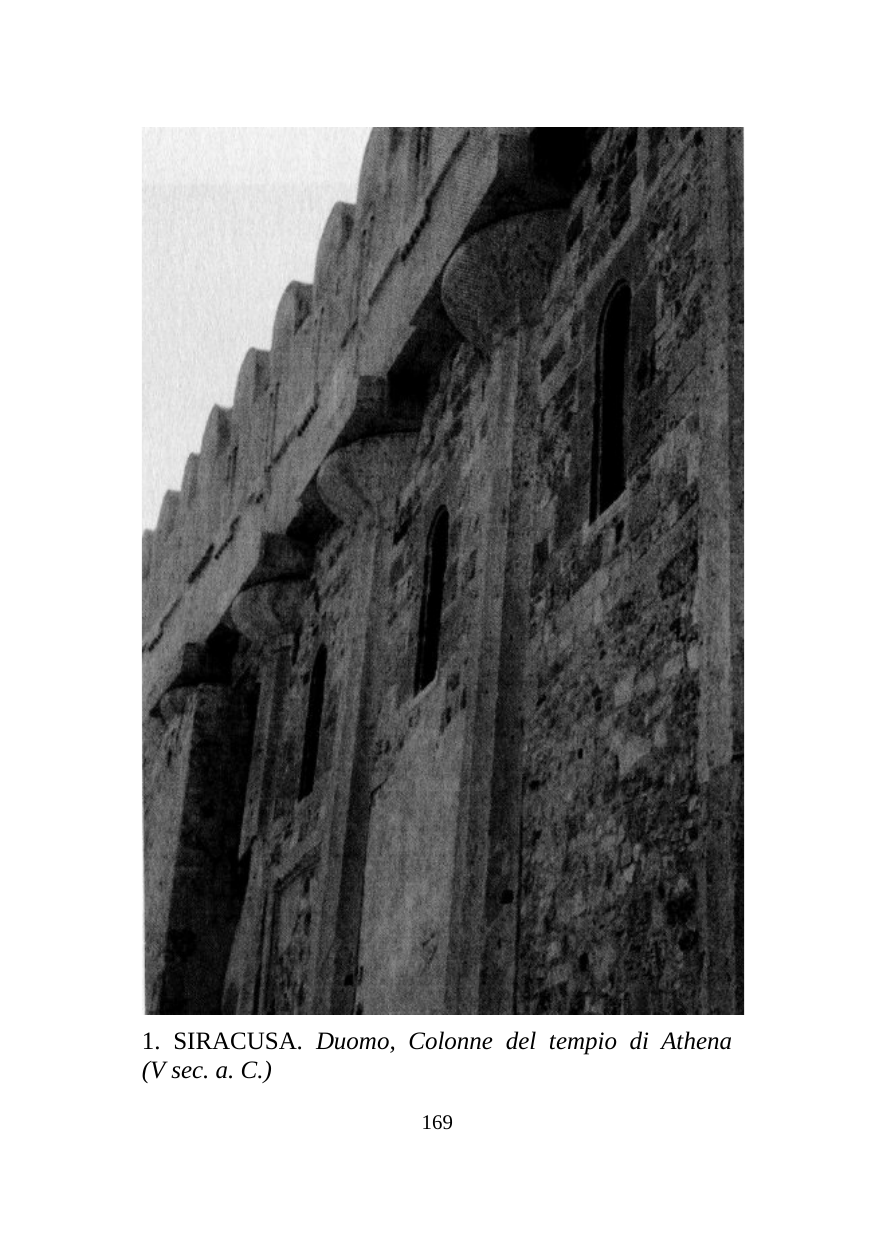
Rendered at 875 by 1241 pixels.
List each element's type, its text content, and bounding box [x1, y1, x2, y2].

picture [141, 127, 745, 1015]
text 1. SIRACUSA. Duomo, Colonne del tempio di Athena (V sec. a. C.) [142, 1015, 732, 1083]
text [142, 118, 732, 127]
